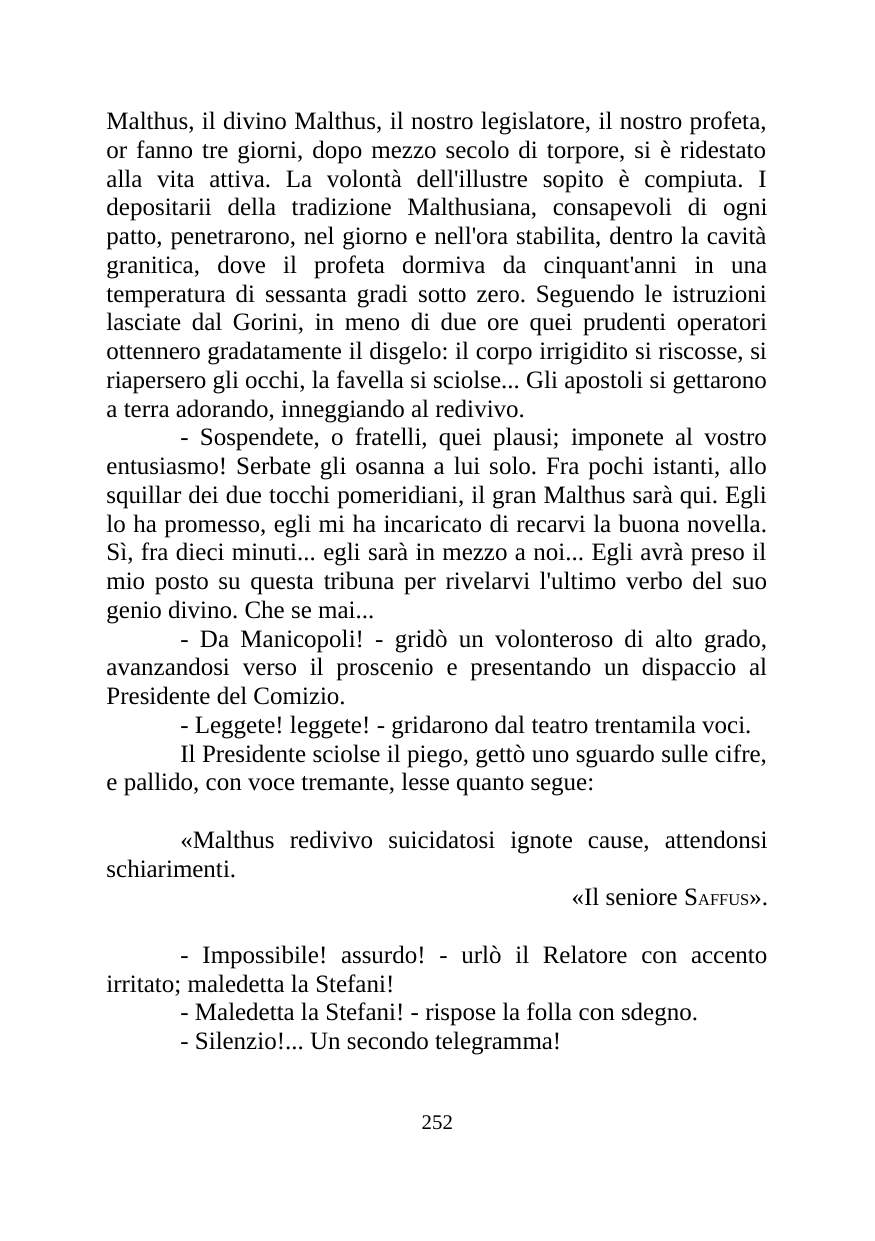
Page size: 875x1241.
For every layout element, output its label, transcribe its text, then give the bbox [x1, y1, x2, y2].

text - Silenzio!... Un secondo telegramma! [106, 1026, 768, 1055]
text «Il seniore Saffus». [106, 882, 768, 911]
text Malthus, il divino Malthus, il nostro legislatore, il nostro profeta, or fanno tre giorni, dopo mezzo secolo di torpore, si è ridestato alla vita attiva. La volontà dell'illustre sopito è compiuta. I depositarii della tradizione Malthusiana, consapevoli di ogni patto, penetrarono, nel giorno e nell'ora stabilita, dentro la cavità granitica, dove il profeta dormiva da cinquant'anni in una temperatura di sessanta gradi sotto zero. Seguendo le istruzioni lasciate dal Gorini, in meno di due ore quei prudenti operatori ottennero gradatamente il disgelo: il corpo irrigidito si riscosse, si riapersero gli occhi, la favella si sciolse... Gli apostoli si gettarono a terra adorando, inneggiando al redivivo. [106, 106, 768, 422]
text - Impossibile! assurdo! - urlò il Relatore con accento irritato; maledetta la Stefani! [106, 940, 768, 997]
text Il Presidente sciolse il piego, gettò uno sguardo sulle cifre, e pallido, con voce tremante, lesse quanto segue: [106, 739, 768, 796]
text - Sospendete, o fratelli, quei plausi; imponete al vostro entusiasmo! Serbate gli osanna a lui solo. Fra pochi istanti, allo squillar dei due tocchi pomeridiani, il gran Malthus sarà qui. Egli lo ha promesso, egli mi ha incaricato di recarvi la buona novella. Sì, fra dieci minuti... egli sarà in mezzo a noi... Egli avrà preso il mio posto su questa tribuna per rivelarvi l'ultimo verbo del suo genio divino. Che se mai... [106, 422, 768, 624]
text - Leggete! leggete! - gridarono dal teatro trentamila voci. [106, 710, 768, 739]
text - Da Manicopoli! - gridò un volonteroso di alto grado, avanzandosi verso il proscenio e presentando un dispaccio al Presidente del Comizio. [106, 624, 768, 710]
text - Maledetta la Stefani! - rispose la folla con sdegno. [106, 997, 768, 1026]
text «Malthus redivivo suicidatosi ignote cause, attendonsi schiarimenti. [106, 825, 768, 882]
